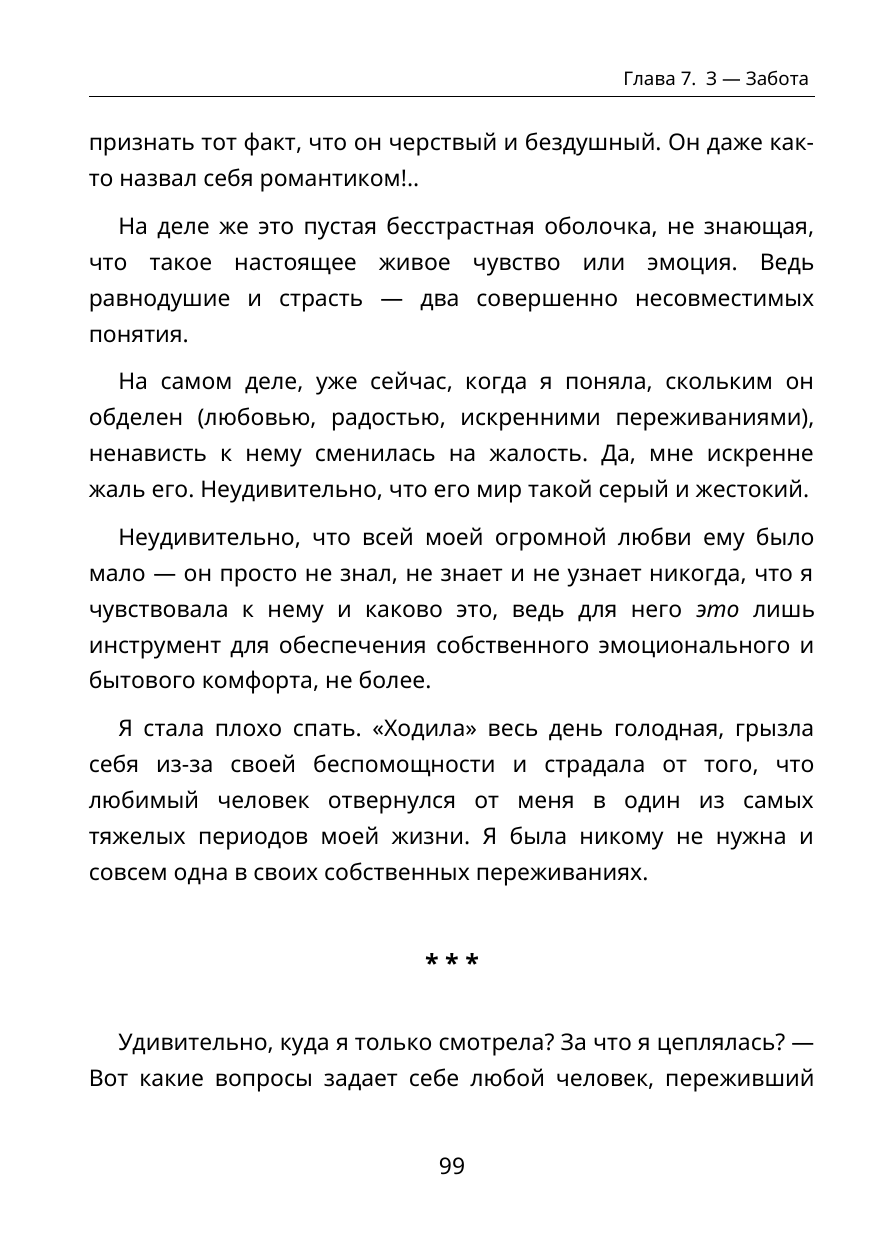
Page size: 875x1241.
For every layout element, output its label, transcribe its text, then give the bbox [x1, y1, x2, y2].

text На деле же это пустая бесстрастная оболочка, не знающая, что такое настоящее живое чувство или эмоция. Ведь равнодушие и страсть — два совершенно несовместимых понятия. [88, 210, 815, 349]
text Удивительно, куда я только смотрела? За что я цеплялась? — Вот какие вопросы задает себе любой человек, переживший [88, 1026, 815, 1093]
text На самом деле, уже сейчас, когда я поняла, скольким он обделен (любовью, радостью, искренними переживаниями), ненависть к нему сменилась на жалость. Да, мне искренне жаль его. Неудивительно, что его мир такой серый и жестокий. [88, 365, 815, 504]
text признать тот факт, что он черствый и бездушный. Он даже как-то назвал себя романтиком!.. [88, 126, 815, 193]
text Я стала плохо спать. «Ходила» весь день голодная, грызла себя из-за своей беспомощности и страдала от того, что любимый человек отвернулся от меня в один из самых тяжелых периодов моей жизни. Я была никому не нужна и совсем одна в своих собственных переживаниях. [88, 712, 815, 887]
text Неудивительно, что всей моей огромной любви ему было мало — он просто не знал, не знает и не узнает никогда, что я чувствовала к нему и каково это, ведь для него это лишь инструмент для обеспечения собственного эмоционального и бытового комфорта, не более. [88, 521, 815, 696]
subtitle * * * [88, 945, 815, 979]
